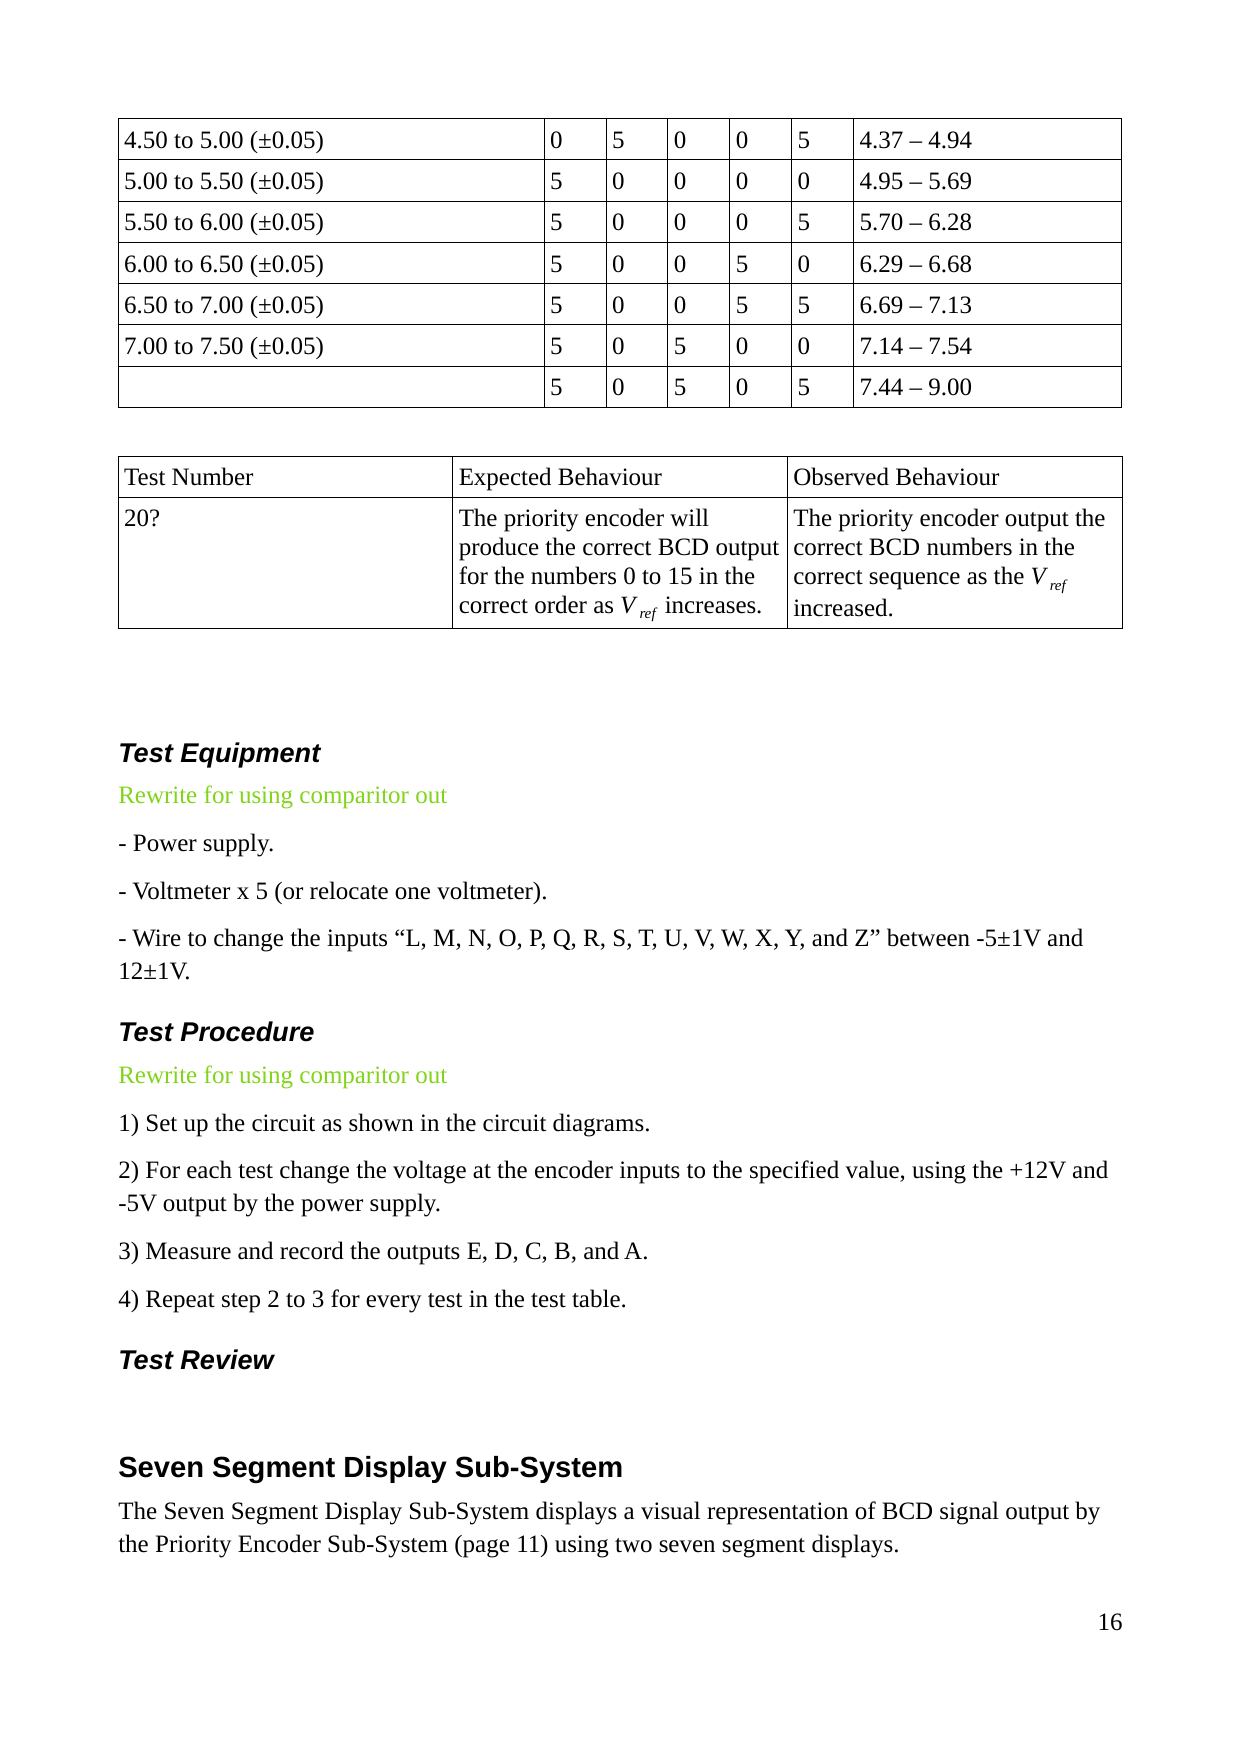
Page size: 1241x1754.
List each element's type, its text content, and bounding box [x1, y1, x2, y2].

table_cell 5 [545, 325, 606, 366]
table_cell 6.00 to 6.50 (±0.05) [119, 243, 544, 283]
table_header Observed Behaviour [788, 457, 1122, 497]
table_cell [119, 367, 544, 407]
table_cell 6.50 to 7.00 (±0.05) [119, 284, 544, 324]
table_cell 6.29 – 6.68 [854, 243, 1121, 283]
table_cell 5 [792, 202, 853, 242]
table_cell 0 [607, 367, 667, 407]
table_cell 0 [607, 160, 667, 201]
table_cell 7.44 – 9.00 [854, 367, 1121, 407]
table_cell 5 [730, 243, 791, 283]
table_cell 4.95 – 5.69 [854, 160, 1121, 201]
table_cell 0 [792, 160, 853, 201]
table_cell 5 [668, 367, 729, 407]
text - Wire to change the inputs “L, M, N, O, P, Q, R, S, T, U, V, W, X, Y, and Z” between -5±1V and 12±1V. [118, 923, 1122, 985]
table_cell 0 [607, 243, 667, 283]
table_cell 7.00 to 7.50 (±0.05) [119, 325, 544, 366]
text 4) Repeat step 2 to 3 for every test in the test table. [118, 1284, 1122, 1312]
table_cell 20? [119, 498, 452, 628]
table_cell 5 [545, 284, 606, 324]
table_cell 0 [545, 119, 606, 159]
table_cell 5 [607, 119, 667, 159]
table_cell The priority encoder will produce the correct BCD output for the numbers 0 to 15 in the correct order as increases. [453, 498, 787, 628]
table_cell 0 [668, 160, 729, 201]
table_header Test Number [119, 457, 452, 497]
table_cell 0 [730, 202, 791, 242]
table_cell 7.14 – 7.54 [854, 325, 1121, 366]
text 3) Measure and record the outputs E, D, C, B, and A. [118, 1236, 1122, 1265]
table_cell 5.70 – 6.28 [854, 202, 1121, 242]
subtitle Test Procedure [118, 1016, 1122, 1048]
text The Seven Segment Display Sub-System displays a visual representation of BCD signal output by the Priority Encoder Sub-System (page 12) using two seven segment displays. [118, 1496, 1122, 1557]
table_cell 5.50 to 6.00 (±0.05) [119, 202, 544, 242]
table_cell 0 [668, 119, 729, 159]
table_cell 4.37 – 4.94 [854, 119, 1121, 159]
table_cell 5.00 to 5.50 (±0.05) [119, 160, 544, 201]
text Rewrite for using comparitor out [118, 781, 1122, 809]
subtitle Test Review [118, 1344, 1122, 1375]
table_cell 0 [607, 325, 667, 366]
table_cell 0 [668, 202, 729, 242]
text 2) For each test change the voltage at the encoder inputs to the specified value, using the +12V and -5V output by the power supply. [118, 1155, 1122, 1217]
table_cell 0 [730, 119, 791, 159]
table_cell 5 [730, 284, 791, 324]
table_cell 0 [730, 160, 791, 201]
subtitle Seven Segment Display Sub-System [118, 1450, 1122, 1483]
table_cell 0 [668, 284, 729, 324]
table_cell 0 [607, 284, 667, 324]
table_header Expected Behaviour [453, 457, 787, 497]
table_cell 5 [545, 367, 606, 407]
text - Voltmeter x 5 (or relocate one voltmeter). [118, 876, 1122, 904]
table_cell 5 [545, 160, 606, 201]
text 1) Set up the circuit as shown in the circuit diagrams. [118, 1108, 1122, 1137]
table_cell 5 [792, 367, 853, 407]
table_cell 4.50 to 5.00 (±0.05) [119, 119, 544, 159]
table_cell 5 [545, 243, 606, 283]
table_cell 0 [792, 325, 853, 366]
subtitle Test Equipment [118, 737, 1122, 768]
table_cell 6.69 – 7.13 [854, 284, 1121, 324]
table_cell 5 [545, 202, 606, 242]
table_cell 5 [792, 284, 853, 324]
text Rewrite for using comparitor out [118, 1060, 1122, 1089]
text - Power supply. [118, 828, 1122, 857]
table_cell 5 [792, 119, 853, 159]
table_cell 5 [668, 325, 729, 366]
table_cell 0 [668, 243, 729, 283]
table_cell The priority encoder output the correct BCD numbers in the correct sequence as the increased. [788, 498, 1122, 628]
table_cell 0 [730, 325, 791, 366]
table_cell 0 [607, 202, 667, 242]
table_cell 0 [792, 243, 853, 283]
table_cell 0 [730, 367, 791, 407]
